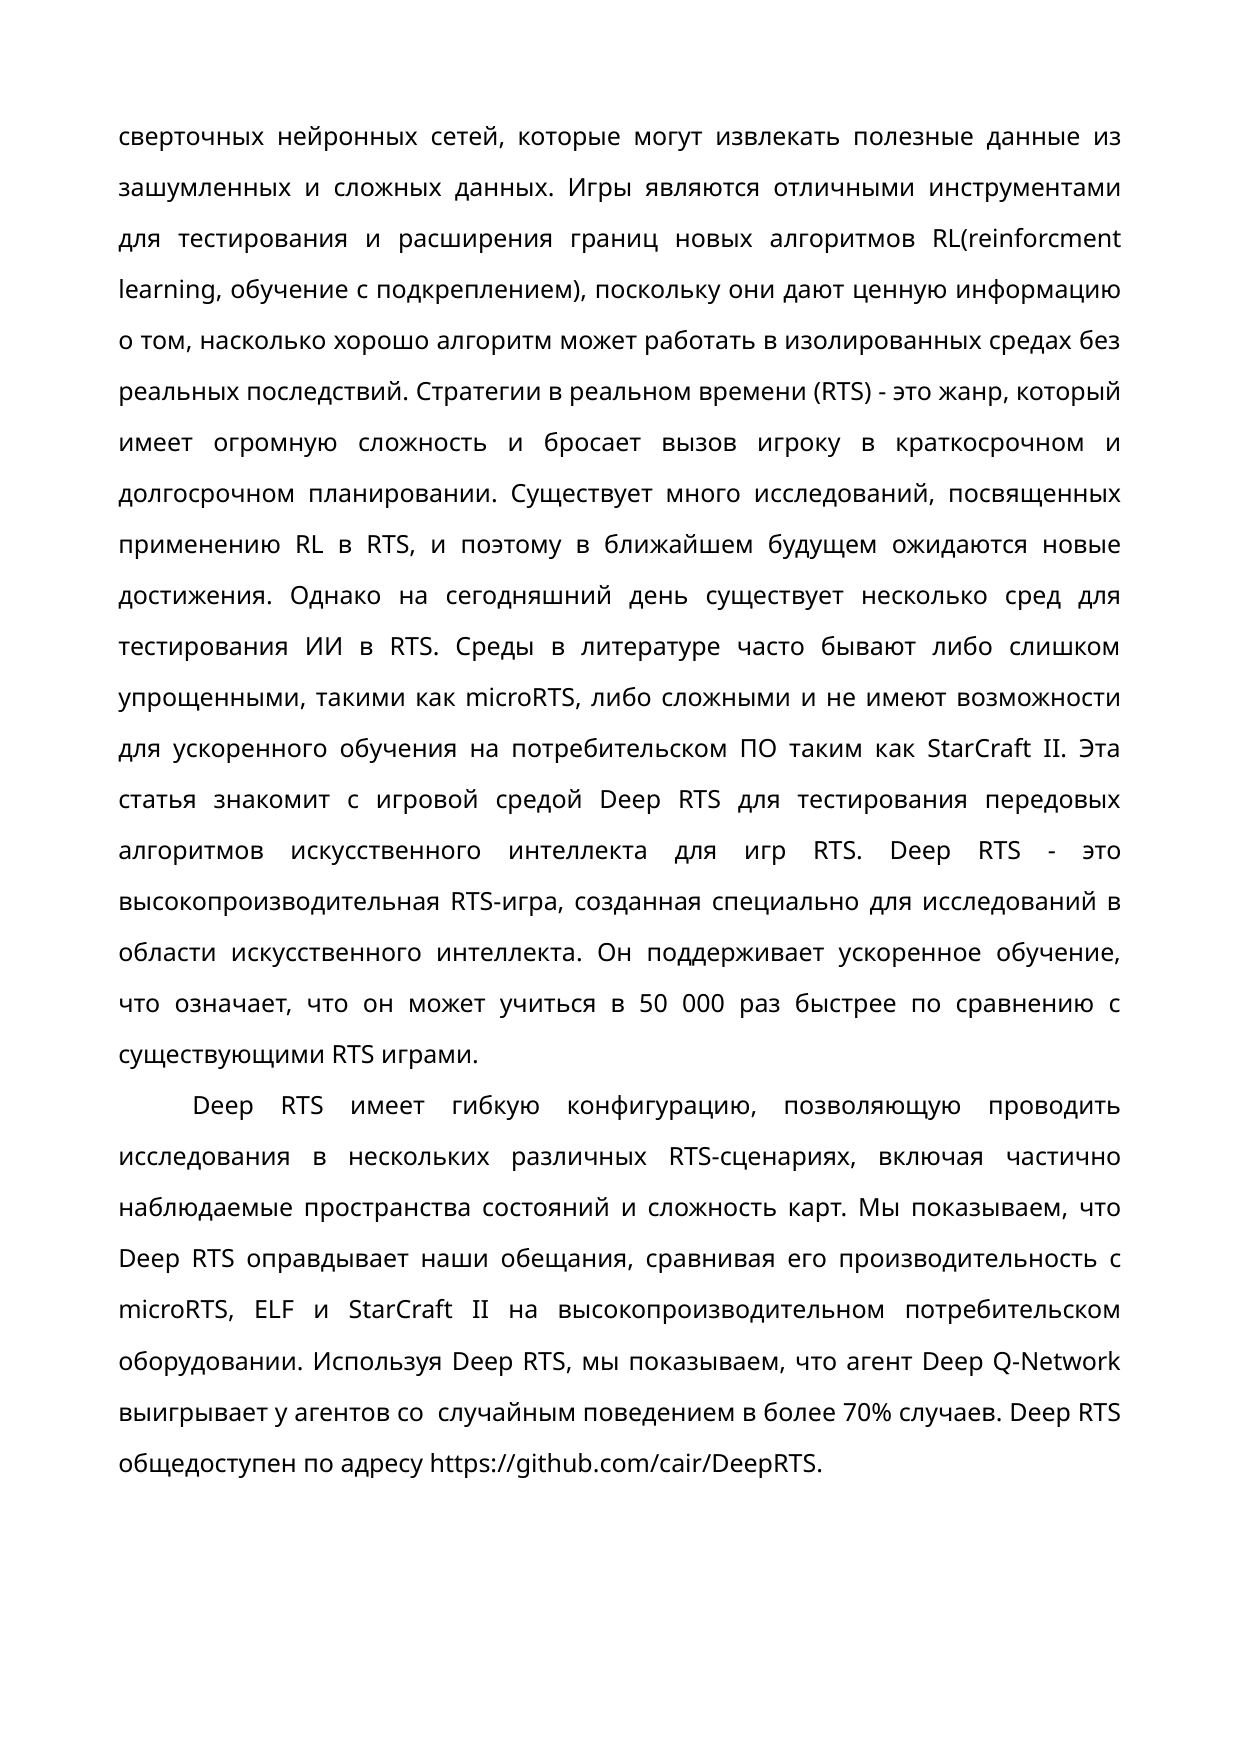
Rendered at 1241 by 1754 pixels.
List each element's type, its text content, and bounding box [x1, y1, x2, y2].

text сверточных нейронных сетей, которые могут извлекать полезные данные из зашумленных и сложных данных. Игры являются отличными инструментами для тестирования и расширения границ новых алгоритмов RL(reinforcment learning, обучение с подкреплением), поскольку они дают ценную информацию о том, насколько хорошо алгоритм может работать в изолированных средах без реальных последствий. Стратегии в реальном времени (RTS) - это жанр, который имеет огромную сложность и бросает вызов игроку в краткосрочном и долгосрочном планировании. Существует много исследований, посвященных применению RL в RTS, и поэтому в ближайшем будущем ожидаются новые достижения. Однако на сегодняшний день существует несколько сред для тестирования ИИ в RTS. Среды в литературе часто бывают либо слишком упрощенными, такими как microRTS, либо сложными и не имеют возможности для ускоренного обучения на потребительском ПО таким как StarCraft II. Эта статья знакомит с игровой средой Deep RTS для тестирования передовых алгоритмов искусственного интеллекта для игр RTS. Deep RTS - это высокопроизводительная RTS-игра, созданная специально для исследований в области искусственного интеллекта. Он поддерживает ускоренное обучение, что означает, что он может учиться в 50 000 раз быстрее по сравнению с существующими RTS играми. [118, 118, 1122, 1071]
text Deep RTS имеет гибкую конфигурацию, позволяющую проводить исследования в нескольких различных RTS-сценариях, включая частично наблюдаемые пространства состояний и сложность карт. Мы показываем, что Deep RTS оправдывает наши обещания, сравнивая его производительность с microRTS, ELF и StarCraft II на высокопроизводительном потребительском оборудовании. Используя Deep RTS, мы показываем, что агент Deep Q-Network выигрывает у агентов со случайным поведением в более 70% случаев. Deep RTS общедоступен по адресу https://github.com/cair/DeepRTS. [118, 1088, 1122, 1479]
